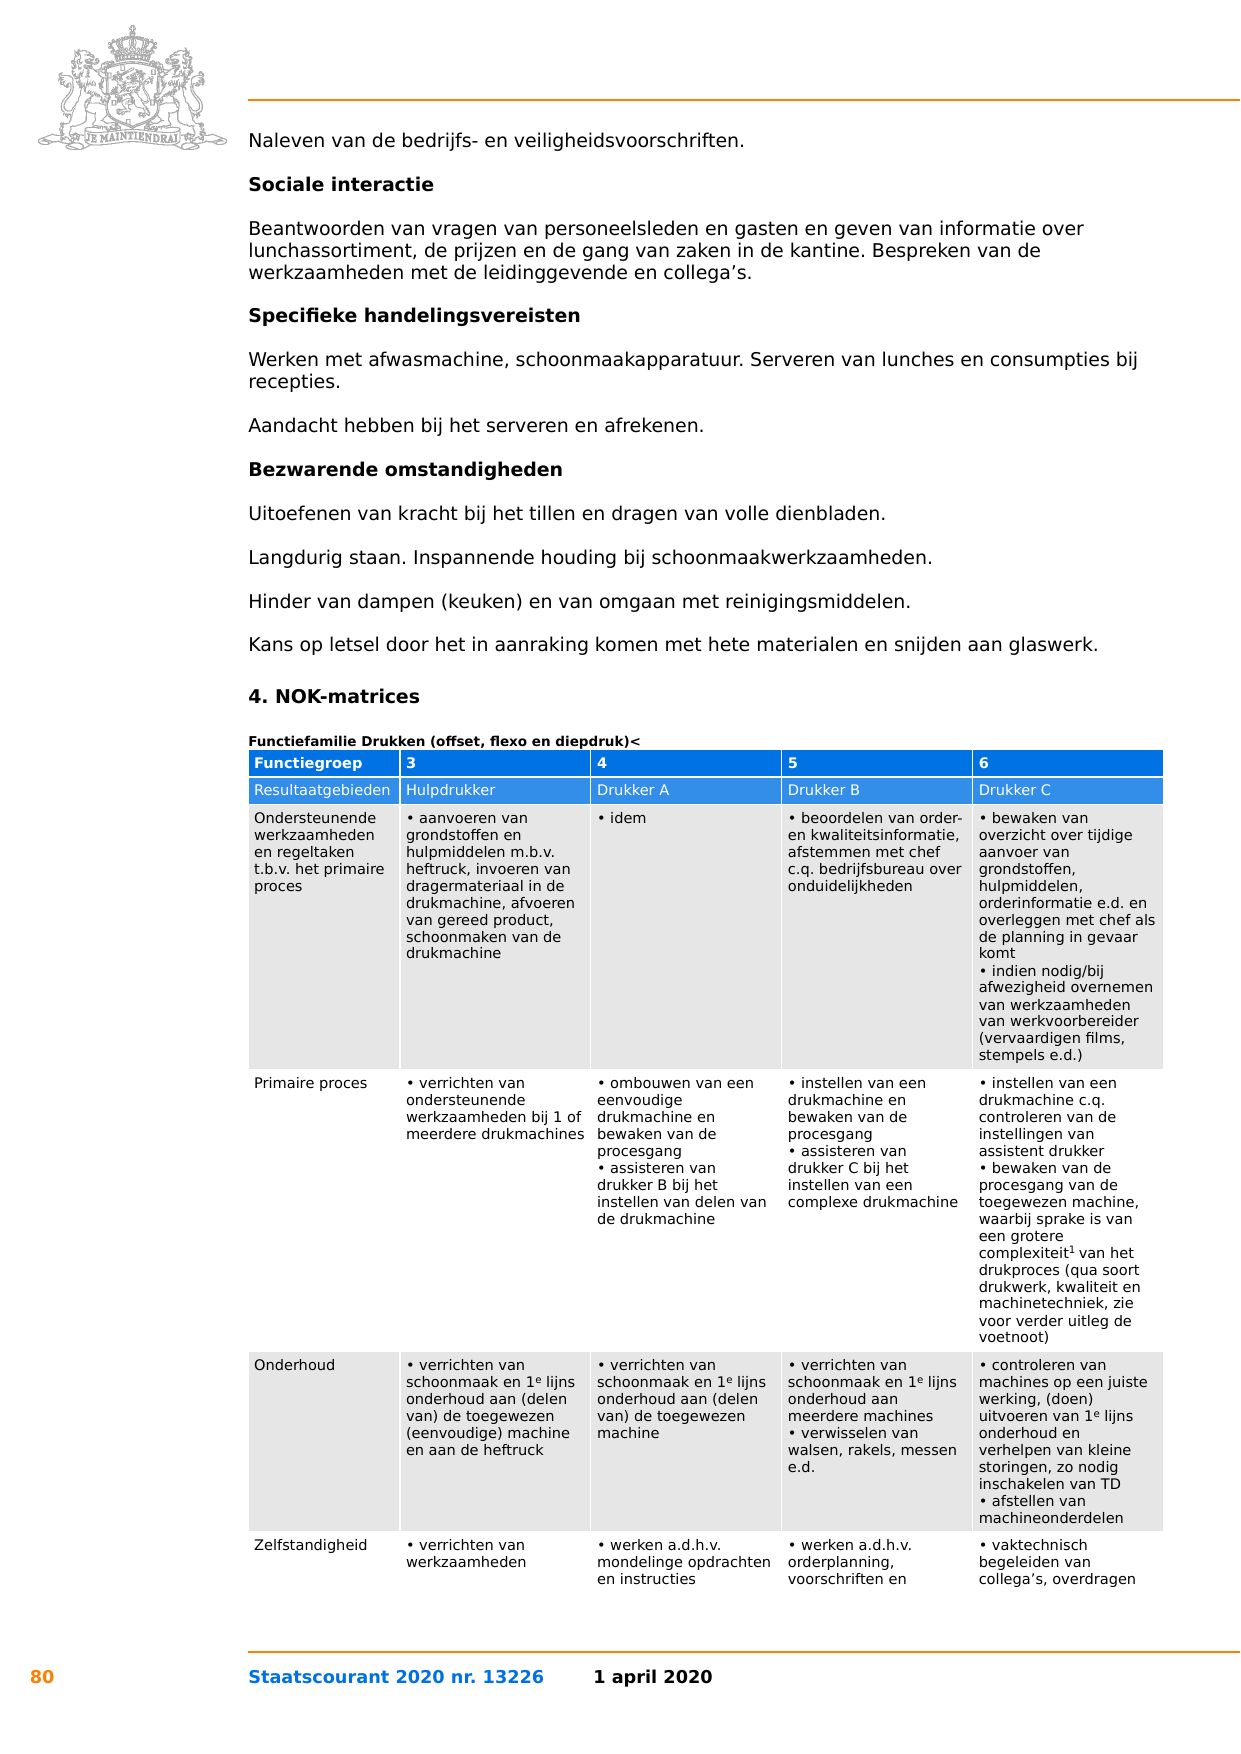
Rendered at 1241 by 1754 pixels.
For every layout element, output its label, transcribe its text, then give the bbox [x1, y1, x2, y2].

table_cell Resultaatgebieden [249, 778, 399, 804]
table_cell Drukker A [591, 778, 781, 804]
table_cell • instellen van een drukmachine en bewaken van de procesgang • assisteren van drukker C bij het instellen van een complexe drukmachine [782, 1070, 972, 1351]
text Hinder van dampen (keuken) en van omgaan met reinigingsmiddelen. [248, 591, 1163, 612]
subtitle Sociale interactie [248, 174, 1163, 196]
table_cell • werken a.d.h.v. orderplanning, voorschriften en [782, 1532, 972, 1593]
table_cell Zelfstandigheid [249, 1532, 399, 1593]
subtitle Bezwarende omstandigheden [248, 459, 1163, 481]
table_cell • ombouwen van een eenvoudige drukmachine en bewaken van de procesgang • assisteren van drukker B bij het instellen van delen van de drukmachine [591, 1070, 781, 1351]
table_cell Hulpdrukker [401, 778, 590, 804]
table_cell • instellen van een drukmachine c.q. controleren van de instellingen van assistent drukker • bewaken van de procesgang van de toegewezen machine, waarbij sprake is van een grotere complexiteit1van het drukproces (qua soort drukwerk, kwaliteit en machinetechniek, zie voor verder uitleg de voetnoot) [973, 1070, 1163, 1351]
subtitle Specifieke handelingsvereisten [248, 305, 1163, 327]
table_cell Drukker C [973, 778, 1163, 804]
table_cell Onderhoud [249, 1352, 399, 1531]
table_cell • aanvoeren van grondstoffen en hulpmiddelen m.b.v. heftruck, invoeren van dragermateriaal in de drukmachine, afvoeren van gereed product, schoonmaken van de drukmachine [401, 805, 590, 1069]
table_cell Drukker B [782, 778, 972, 804]
table_cell • verrichten van schoonmaak en 1e lijns onderhoud aan (delen van) de toegewezen machine [591, 1352, 781, 1531]
text Werken met afwasmachine, schoonmaakapparatuur. Serveren van lunches en consumpties bij recepties. [248, 349, 1163, 393]
table_cell 4 [591, 750, 781, 776]
table_cell • verrichten van werkzaamheden [401, 1532, 590, 1593]
table_header Functiefamilie Drukken (offset, flexo en diepdruk)< [248, 733, 1163, 749]
text Naleven van de bedrijfs- en veiligheidsvoorschriften. [248, 130, 1163, 152]
table_cell • verrichten van schoonmaak en 1e lijns onderhoud aan (delen van) de toegewezen (eenvoudige) machine en aan de heftruck [401, 1352, 590, 1531]
text Beantwoorden van vragen van personeelsleden en gasten en geven van informatie over lunchassortiment, de prijzen en de gang van zaken in de kantine. Bespreken van de werkzaamheden met de leidinggevende en collega’s. [248, 218, 1163, 283]
table_cell 6 [973, 750, 1163, 776]
table_cell • verrichten van schoonmaak en 1e lijns onderhoud aan meerdere machines • verwisselen van walsen, rakels, messen e.d. [782, 1352, 972, 1531]
text Kans op letsel door het in aanraking komen met hete materialen en snijden aan glaswerk. [248, 634, 1163, 656]
table_cell 5 [782, 750, 972, 776]
table_cell Functiegroep [249, 750, 399, 776]
picture [38, 25, 227, 150]
table_cell • vaktechnisch begeleiden van collega’s, overdragen [973, 1532, 1163, 1593]
subtitle 4. NOK-matrices [248, 686, 1163, 708]
table_cell 3 [401, 750, 590, 776]
text Uitoefenen van kracht bij het tillen en dragen van volle dienbladen. [248, 503, 1163, 525]
table_cell Ondersteunende werkzaamheden en regeltaken t.b.v. het primaire proces [249, 805, 399, 1069]
table_cell • bewaken van overzicht over tijdige aanvoer van grondstoffen, hulpmiddelen, orderinformatie e.d. en overleggen met chef als de planning in gevaar komt • indien nodig/bij afwezigheid overnemen van werkzaamheden van werkvoorbereider (vervaardigen films, stempels e.d.) [973, 805, 1163, 1069]
table_cell • controleren van machines op een juiste werking, (doen) uitvoeren van 1e lijns onderhoud en verhelpen van kleine storingen, zo nodig inschakelen van TD • afstellen van machineonderdelen [973, 1352, 1163, 1531]
table_cell Primaire proces [249, 1070, 399, 1351]
text Langdurig staan. Inspannende houding bij schoonmaakwerkzaamheden. [248, 547, 1163, 569]
table_cell • werken a.d.h.v. mondelinge opdrachten en instructies [591, 1532, 781, 1593]
text Aandacht hebben bij het serveren en afrekenen. [248, 415, 1163, 437]
table_cell • verrichten van ondersteunende werkzaamheden bij 1 of meerdere drukmachines [401, 1070, 590, 1351]
table_cell • beoordelen van order- en kwaliteitsinformatie, afstemmen met chef c.q. bedrijfsbureau over onduidelijkheden [782, 805, 972, 1069]
table_cell • idem [591, 805, 781, 1069]
